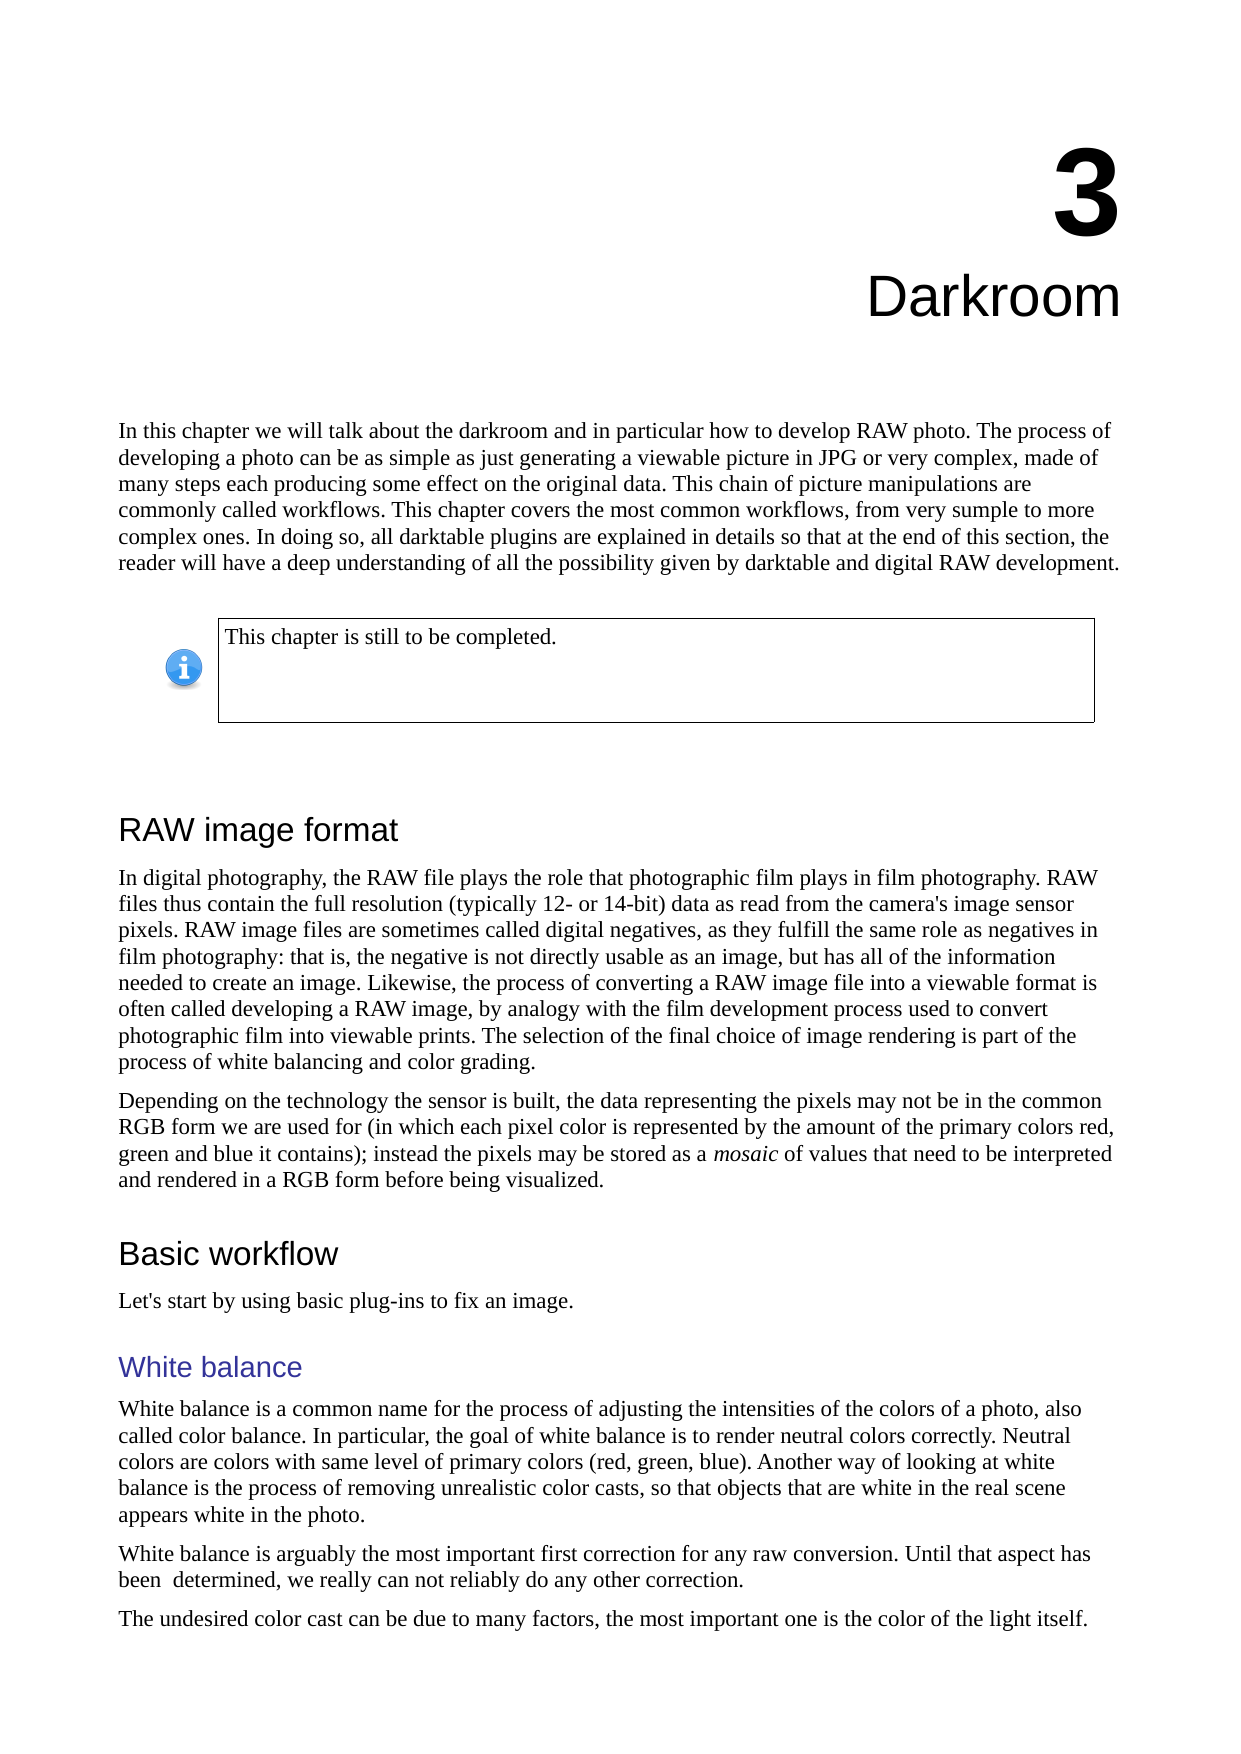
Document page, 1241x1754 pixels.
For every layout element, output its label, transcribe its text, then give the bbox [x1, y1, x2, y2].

text Depending on the technology the sensor is built, the data representing the pixels may not be in the common RGB form we are used for (in which each pixel color is represented by the amount of the primary colors red, green and blue it contains); instead the pixels may be stored as a mosaic of values that need to be interpreted and rendered in a RGB form before being visualized. [118, 1087, 1122, 1192]
text The undesired color cast can be due to many factors, the most important one is the color of the light itself. [118, 1605, 1122, 1631]
title Darkroom [118, 262, 1122, 329]
text In digital photography, the RAW file plays the role that photographic film plays in film photography. RAW files thus contain the full resolution (typically 12- or 14-bit) data as read from the camera's image sensor pixels. RAW image files are sometimes called digital negatives, as they fulfill the same role as negatives in film photography: that is, the negative is not directly usable as an image, but has all of the information needed to create an image. Likewise, the process of converting a RAW image file into a viewable format is often called developing a RAW image, by analogy with the film development process used to convert photographic film into viewable prints. The selection of the final choice of image rendering is part of the process of white balancing and color grading. [118, 864, 1122, 1074]
picture [163, 649, 204, 690]
text 3 [118, 118, 1122, 262]
subtitle White balance [118, 1350, 1122, 1384]
table_header [149, 618, 218, 722]
text Let's start by using basic plug-ins to fix an image. [118, 1288, 1122, 1314]
table_header This chapter is still to be completed. [219, 619, 1094, 722]
subtitle RAW image format [118, 810, 1122, 849]
text White balance is a common name for the process of adjusting the intensities of the colors of a photo, also called color balance. In particular, the goal of white balance is to render neutral colors correctly. Neutral colors are colors with same level of primary colors (red, green, blue). Another way of looking at white balance is the process of removing unrealistic color casts, so that objects that are white in the real scene appears white in the photo. [118, 1395, 1122, 1527]
subtitle Basic workflow [118, 1234, 1122, 1273]
text White balance is arguably the most important first correction for any raw conversion. Until that aspect has been determined, we really can not reliably do any other correction. [118, 1540, 1122, 1592]
text In this chapter we will talk about the darkroom and in particular how to develop RAW photo. The process of developing a photo can be as simple as just generating a viewable picture in JPG or very complex, made of many steps each producing some effect on the original data. This chain of picture manipulations are commonly called workflows. This chapter covers the most common workflows, from very sumple to more complex ones. In doing so, all darktable plugins are explained in details so that at the end of this section, the reader will have a deep understanding of all the possibility given by darktable and digital RAW development. [118, 417, 1122, 576]
